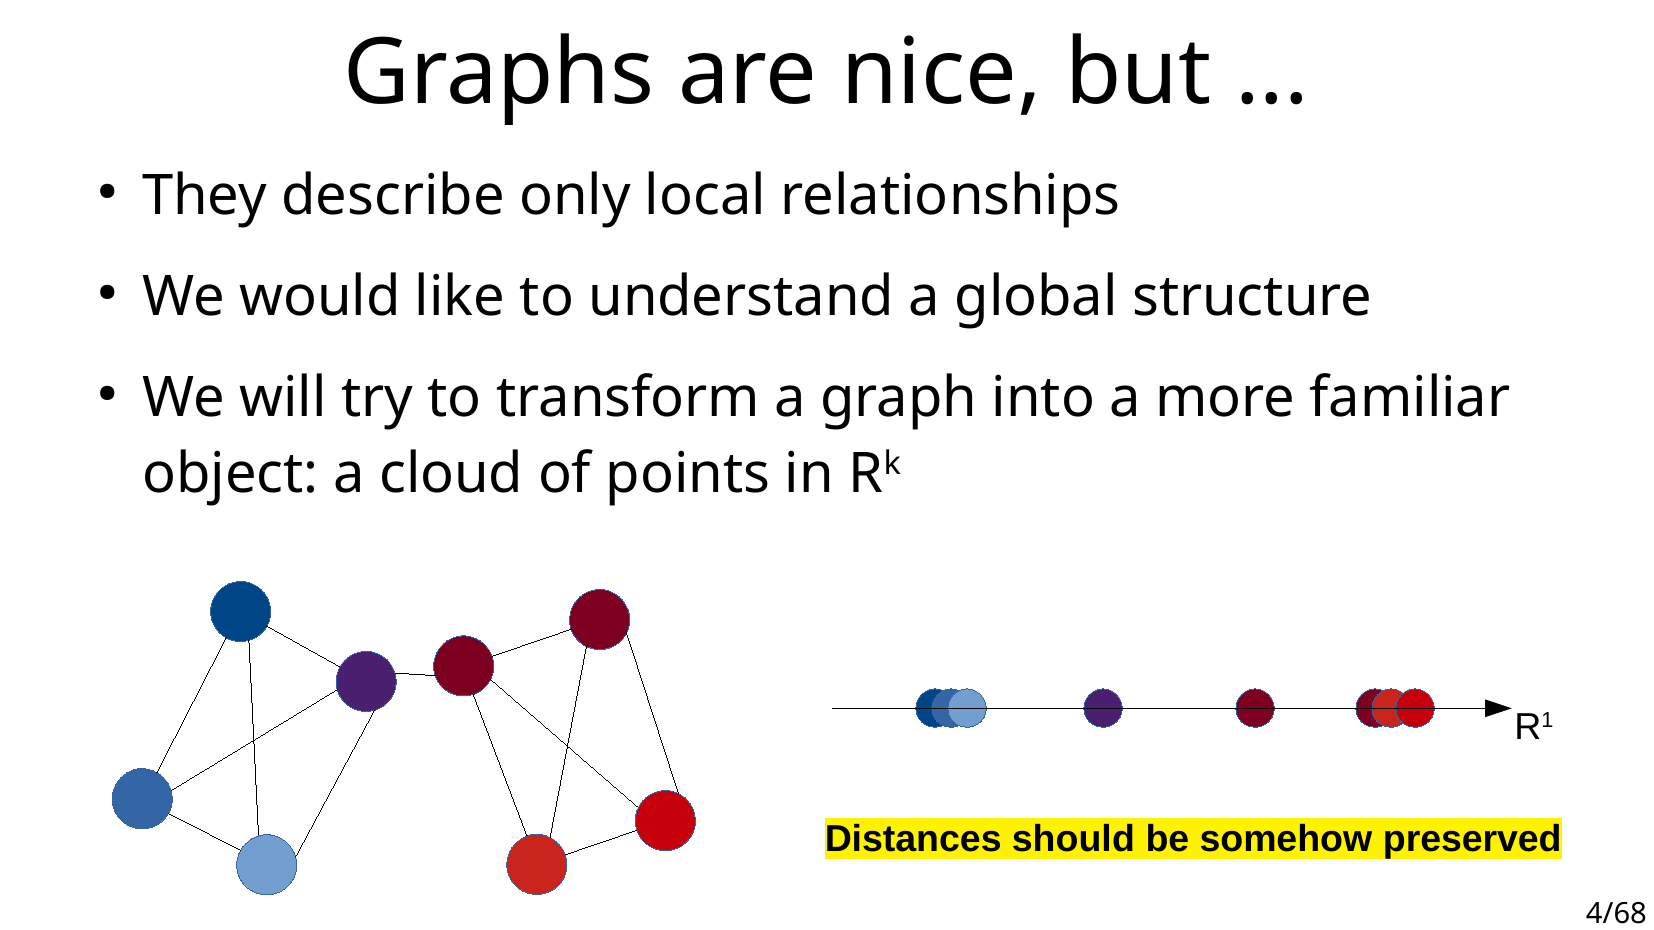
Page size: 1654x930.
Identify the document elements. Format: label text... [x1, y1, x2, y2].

text_box [236, 834, 297, 895]
text_box [336, 651, 397, 712]
text_box [433, 635, 494, 696]
text_box [635, 790, 696, 851]
text_box Distances should be somehow preserved [810, 810, 1578, 867]
text_box R1 [1499, 698, 1569, 756]
text_box [1083, 709, 1123, 728]
title Graphs are nice, but ... [82, 2, 1571, 135]
text_box [569, 589, 630, 650]
text_box [1235, 688, 1275, 708]
text_box [915, 688, 987, 708]
text_box [1355, 709, 1435, 728]
text_box [506, 834, 567, 895]
list They describe only local relationships We would like to understand a global structure We will try to transform a graph into a more familiar object: a cloud of points in Rk [82, 154, 1571, 516]
text_box [1083, 688, 1123, 708]
text_box [210, 581, 271, 642]
text_box [1355, 688, 1435, 708]
text_box [112, 768, 173, 829]
text_box [915, 709, 987, 728]
text_box [1235, 709, 1275, 728]
